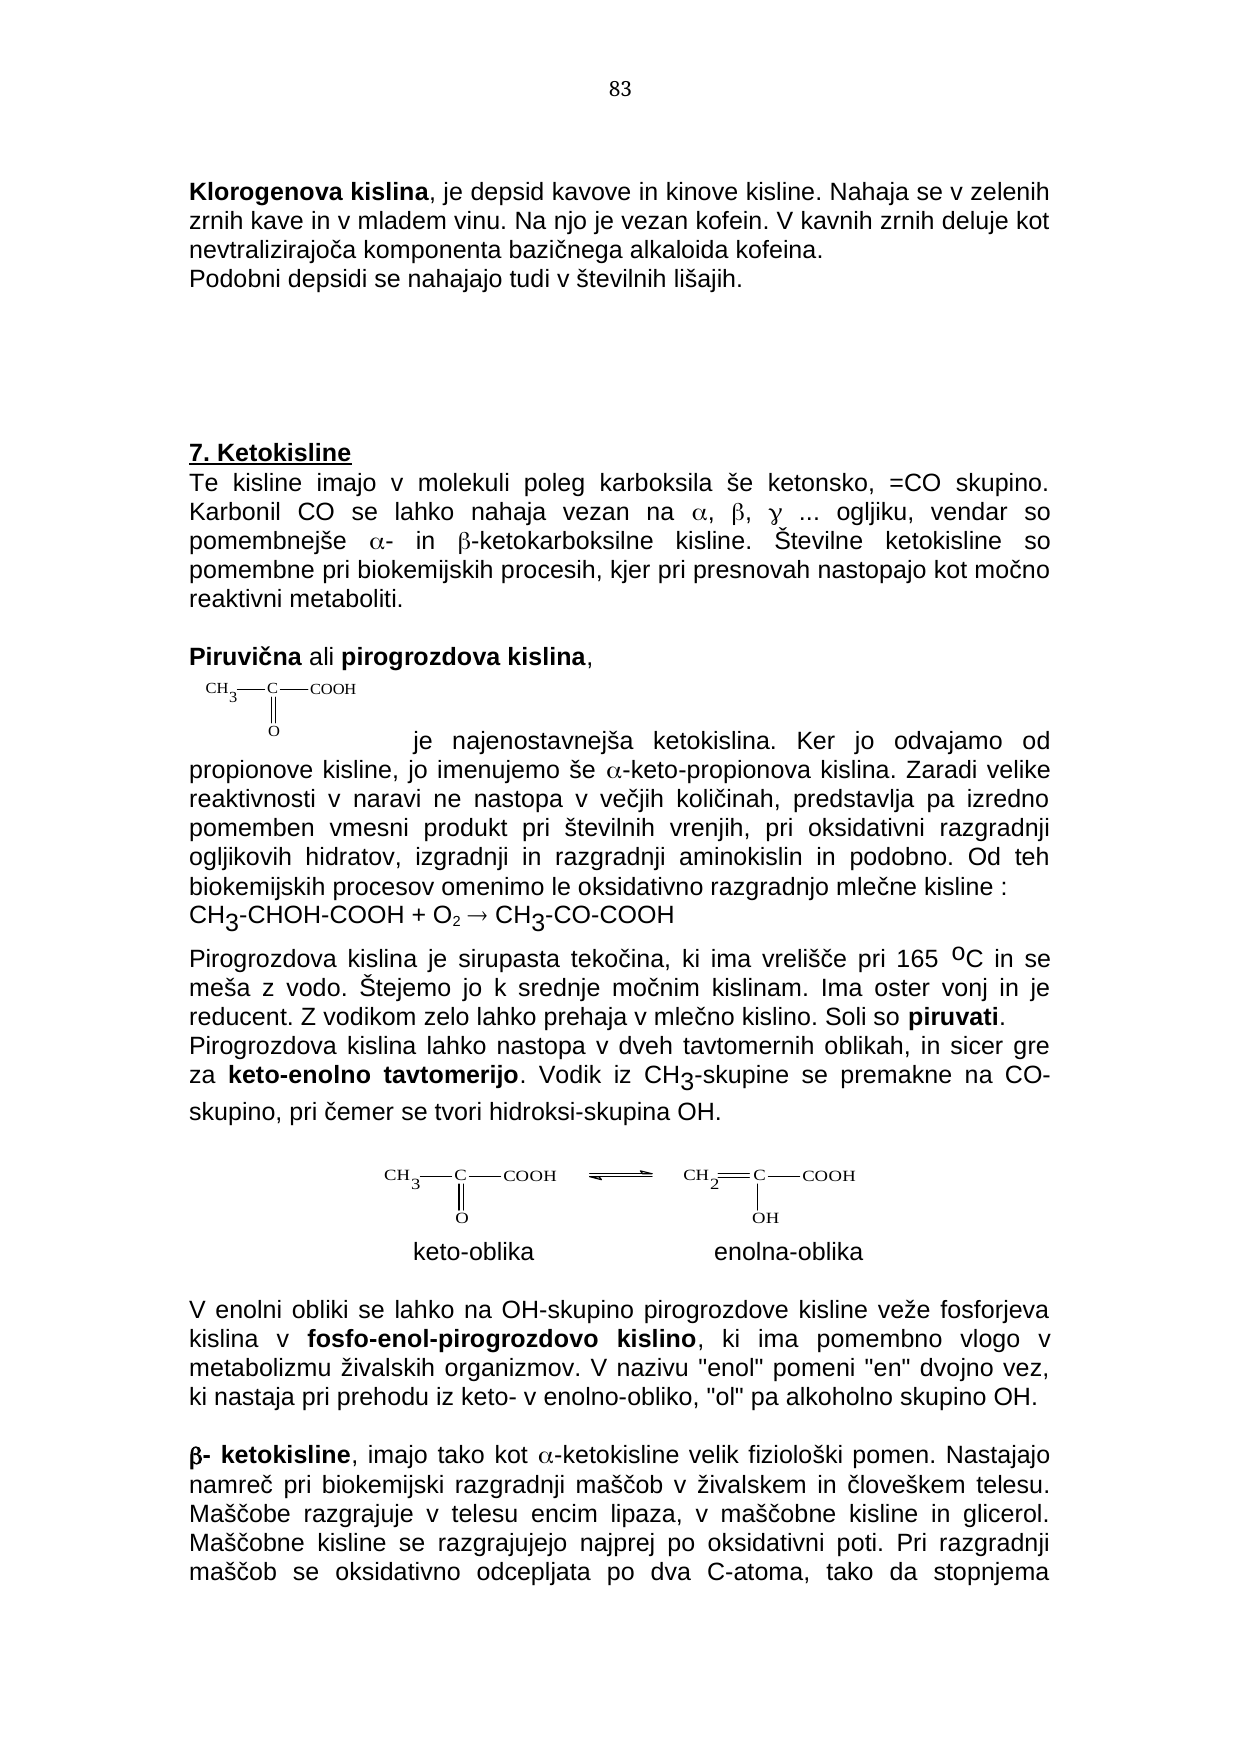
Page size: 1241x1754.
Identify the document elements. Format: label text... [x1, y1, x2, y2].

text V enolni obliki se lahko na OH-skupino pirogrozdove kisline veže fosforjeva kislina v fosfo-enol-pirogrozdovo kislino, ki ima pomembno vlogo v metabolizmu živalskih organizmov. V nazivu "enol" pomeni "en" dvojno vez, ki nastaja pri prehodu iz keto- v enolno-obliko, "ol" pa alkoholno skupino OH. [189, 1295, 1051, 1411]
text je najenostavnejša ketokislina. Ker jo odvajamo od propionove kisline, jo imenujemo še a-keto-propionova kislina. Zaradi velike reaktivnosti v naravi ne nastopa v večjih količinah, predstavlja pa izredno pomemben vmesni produkt pri številnih vrenjih, pri oksidativni razgradnji ogljikovih hidratov, izgradnji in razgradnji aminokislin in podobno. Od teh biokemijskih procesov omenimo le oksidativno razgradnjo mlečne kisline : [189, 671, 1051, 900]
text Klorogenova kislina, je depsid kavove in kinove kisline. Nahaja se v zelenih zrnih kave in v mladem vinu. Na njo je vezan kofein. V kavnih zrnih deluje kot nevtralizirajoča komponenta bazičnega alkaloida kofeina. [189, 177, 1051, 264]
text Podobni depsidi se nahajajo tudi v številnih lišajih. [189, 264, 1051, 293]
text CH3-CHOH-COOH + O2 ® CH3-CO-COOH [189, 900, 1051, 937]
text keto-oblika enolna-oblika [189, 1237, 1051, 1266]
text 7. Ketokisline [189, 438, 1051, 467]
text - ketokisline, imajo tako kot a-ketokisline velik fiziološki pomen. Nastajajo namreč pri biokemijski razgradnji maščob v živalskem in človeškem telesu. Maščobe razgrajuje v telesu encim lipaza, v maščobne kisline in glicerol. Maščobne kisline se razgrajujejo najprej po oksidativni poti. Pri razgradnji maščob se oksidativno odcepljata po dva C-atoma, tako da stopnjema [189, 1440, 1051, 1586]
text Te kisline imajo v molekuli poleg karboksila še ketonsko, =CO skupino. Karbonil CO se lahko nahaja vezan na a, b,  ... ogljiku, vendar so pomembnejše a- in b-ketokarboksilne kisline. Številne ketokisline so pomembne pri biokemijskih procesih, kjer pri presnovah nastopajo kot močno reaktivni metaboliti. [189, 467, 1051, 613]
text Piruvična ali pirogrozdova kislina, [189, 642, 1051, 671]
text Pirogrozdova kislina je sirupasta tekočina, ki ima vrelišče pri 165 oC in se meša z vodo. Štejemo jo k srednje močnim kislinam. Ima oster vonj in je reducent. Z vodikom zelo lahko prehaja v mlečno kislino. Soli so piruvati. [189, 937, 1051, 1031]
text Pirogrozdova kislina lahko nastopa v dveh tavtomernih oblikah, in sicer gre za keto-enolno tavtomerijo. Vodik iz CH3-skupine se premakne na CO-skupino, pri čemer se tvori hidroksi-skupina OH. [189, 1031, 1051, 1125]
